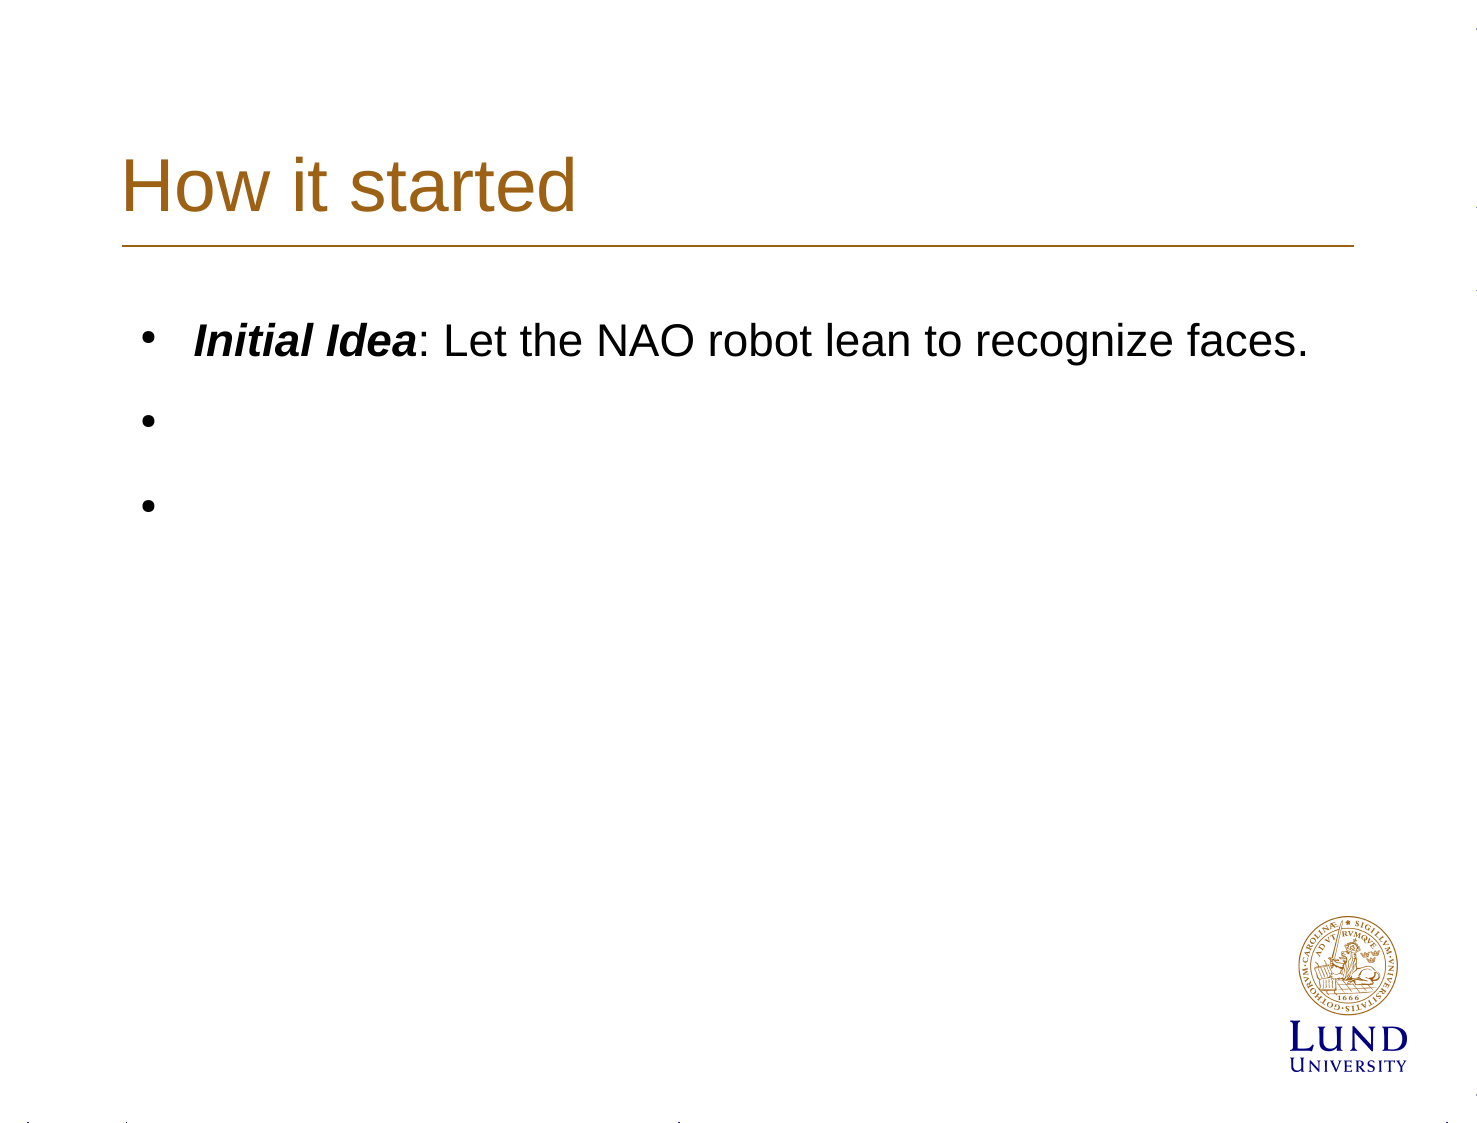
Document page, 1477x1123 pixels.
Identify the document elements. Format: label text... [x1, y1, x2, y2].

title How it started [105, 46, 1354, 234]
picture [1290, 916, 1407, 1072]
list Initial Idea: Let the NAO robot lean to recognize faces. [107, 303, 1353, 888]
